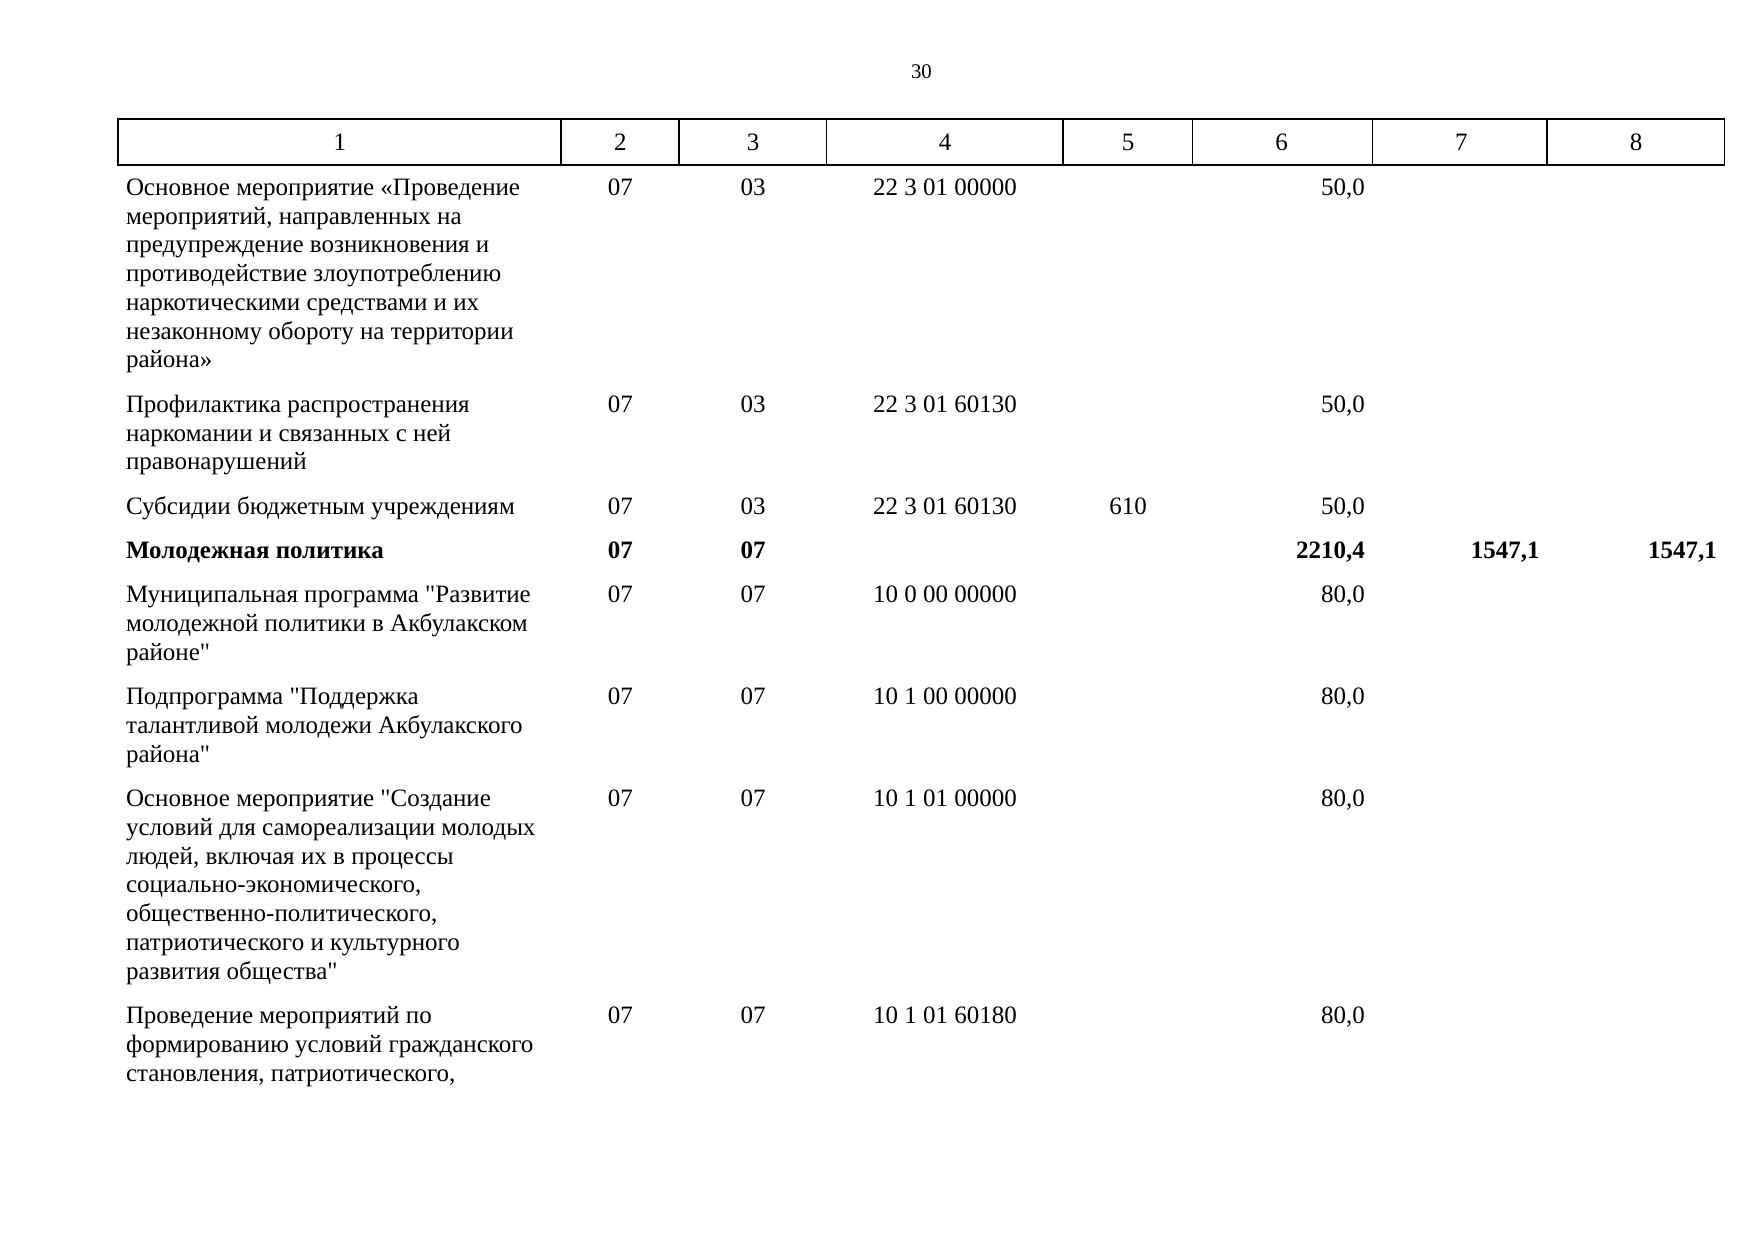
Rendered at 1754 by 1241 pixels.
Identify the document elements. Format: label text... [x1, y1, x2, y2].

table_cell [827, 527, 1063, 572]
table_cell [1372, 483, 1547, 527]
table_cell 10 0 00 00000 [827, 572, 1063, 673]
table_cell 07 [679, 572, 827, 673]
table_header [1548, 120, 1724, 164]
table_cell [1372, 775, 1547, 992]
table_cell 07 [679, 674, 827, 775]
table_cell 50,0 [1193, 483, 1372, 527]
table_cell 07 [561, 483, 679, 527]
table_header [1193, 120, 1372, 164]
table_cell [1063, 674, 1193, 775]
table_cell Основное мероприятие «Проведение мероприятий, направленных на предупреждение возникновения и противодействие злоупотреблению наркотическими средствами и их незаконному обороту на территории района» [118, 166, 561, 381]
table_header [119, 120, 560, 164]
table_cell [1063, 166, 1193, 381]
table_cell 80,0 [1193, 775, 1372, 992]
table_cell 07 [561, 527, 679, 572]
table_cell Профилактика распространения наркомании и связанных с ней правонарушений [118, 381, 561, 483]
table_cell [1547, 166, 1724, 381]
table_cell [1063, 572, 1193, 673]
table_cell [1372, 381, 1547, 483]
table_cell Молодежная политика [118, 527, 561, 572]
table_header 1 [126, 128, 553, 156]
table_cell 1547,1 [1372, 527, 1547, 572]
table_header [562, 120, 678, 164]
table_cell 2210,4 [1193, 527, 1372, 572]
table_cell 80,0 [1193, 674, 1372, 775]
table_cell 07 [561, 166, 679, 381]
table_cell 03 [679, 166, 827, 381]
table_header 7 [1380, 128, 1542, 156]
table_cell Субсидии бюджетным учреждениям [118, 483, 561, 527]
table_cell [1372, 992, 1547, 1094]
table_header 8 [1555, 128, 1716, 156]
table_cell 22 3 01 60130 [827, 483, 1063, 527]
table_cell 80,0 [1193, 992, 1372, 1094]
table_cell [1547, 992, 1724, 1094]
table_cell [1063, 992, 1193, 1094]
table_cell 50,0 [1193, 166, 1372, 381]
table_cell 10 1 00 00000 [827, 674, 1063, 775]
table_header [680, 120, 826, 164]
table_header [1373, 120, 1546, 164]
table_cell [1063, 527, 1193, 572]
table_cell 10 1 01 60180 [827, 992, 1063, 1094]
table_cell 1547,1 [1547, 527, 1724, 572]
table_cell [1372, 166, 1547, 381]
table_header [1064, 120, 1192, 164]
table_cell 07 [679, 992, 827, 1094]
table_cell 07 [561, 992, 679, 1094]
table_cell [1547, 381, 1724, 483]
table_cell 22 3 01 00000 [827, 166, 1063, 381]
table_header 2 [569, 128, 671, 156]
table_cell [1547, 572, 1724, 673]
table_cell [1063, 775, 1193, 992]
table_cell 07 [561, 674, 679, 775]
table_header 4 [835, 128, 1055, 156]
table_cell [1372, 674, 1547, 775]
table_cell 50,0 [1193, 381, 1372, 483]
table_cell 22 3 01 60130 [827, 381, 1063, 483]
table_cell 80,0 [1193, 572, 1372, 673]
table_header 3 [687, 128, 819, 156]
table_header 6 [1201, 128, 1362, 156]
table_cell 07 [679, 527, 827, 572]
table_cell 10 1 01 00000 [827, 775, 1063, 992]
table_cell Подпрограмма "Поддержка талантливой молодежи Акбулакского района" [118, 674, 561, 775]
table_cell 610 [1063, 483, 1193, 527]
table_cell Проведение мероприятий по формированию условий гражданского становления, патриотического, [118, 992, 561, 1094]
table_cell [1372, 572, 1547, 673]
table_cell [1547, 775, 1724, 992]
table_cell 07 [679, 775, 827, 992]
table_cell 03 [679, 483, 827, 527]
table_cell Основное мероприятие "Создание условий для самореализации молодых людей, включая их в процессы социально-экономического, общественно-политического, патриотического и культурного развития общества" [118, 775, 561, 992]
table_cell [1547, 674, 1724, 775]
table_cell [1063, 381, 1193, 483]
table_cell Муниципальная программа "Развитие молодежной политики в Акбулакском районе" [118, 572, 561, 673]
table_cell 07 [561, 572, 679, 673]
table_cell 03 [679, 381, 827, 483]
table_cell 07 [561, 381, 679, 483]
table_header 5 [1071, 128, 1185, 156]
table_cell [1547, 483, 1724, 527]
table_header [827, 120, 1062, 164]
table_cell 07 [561, 775, 679, 992]
